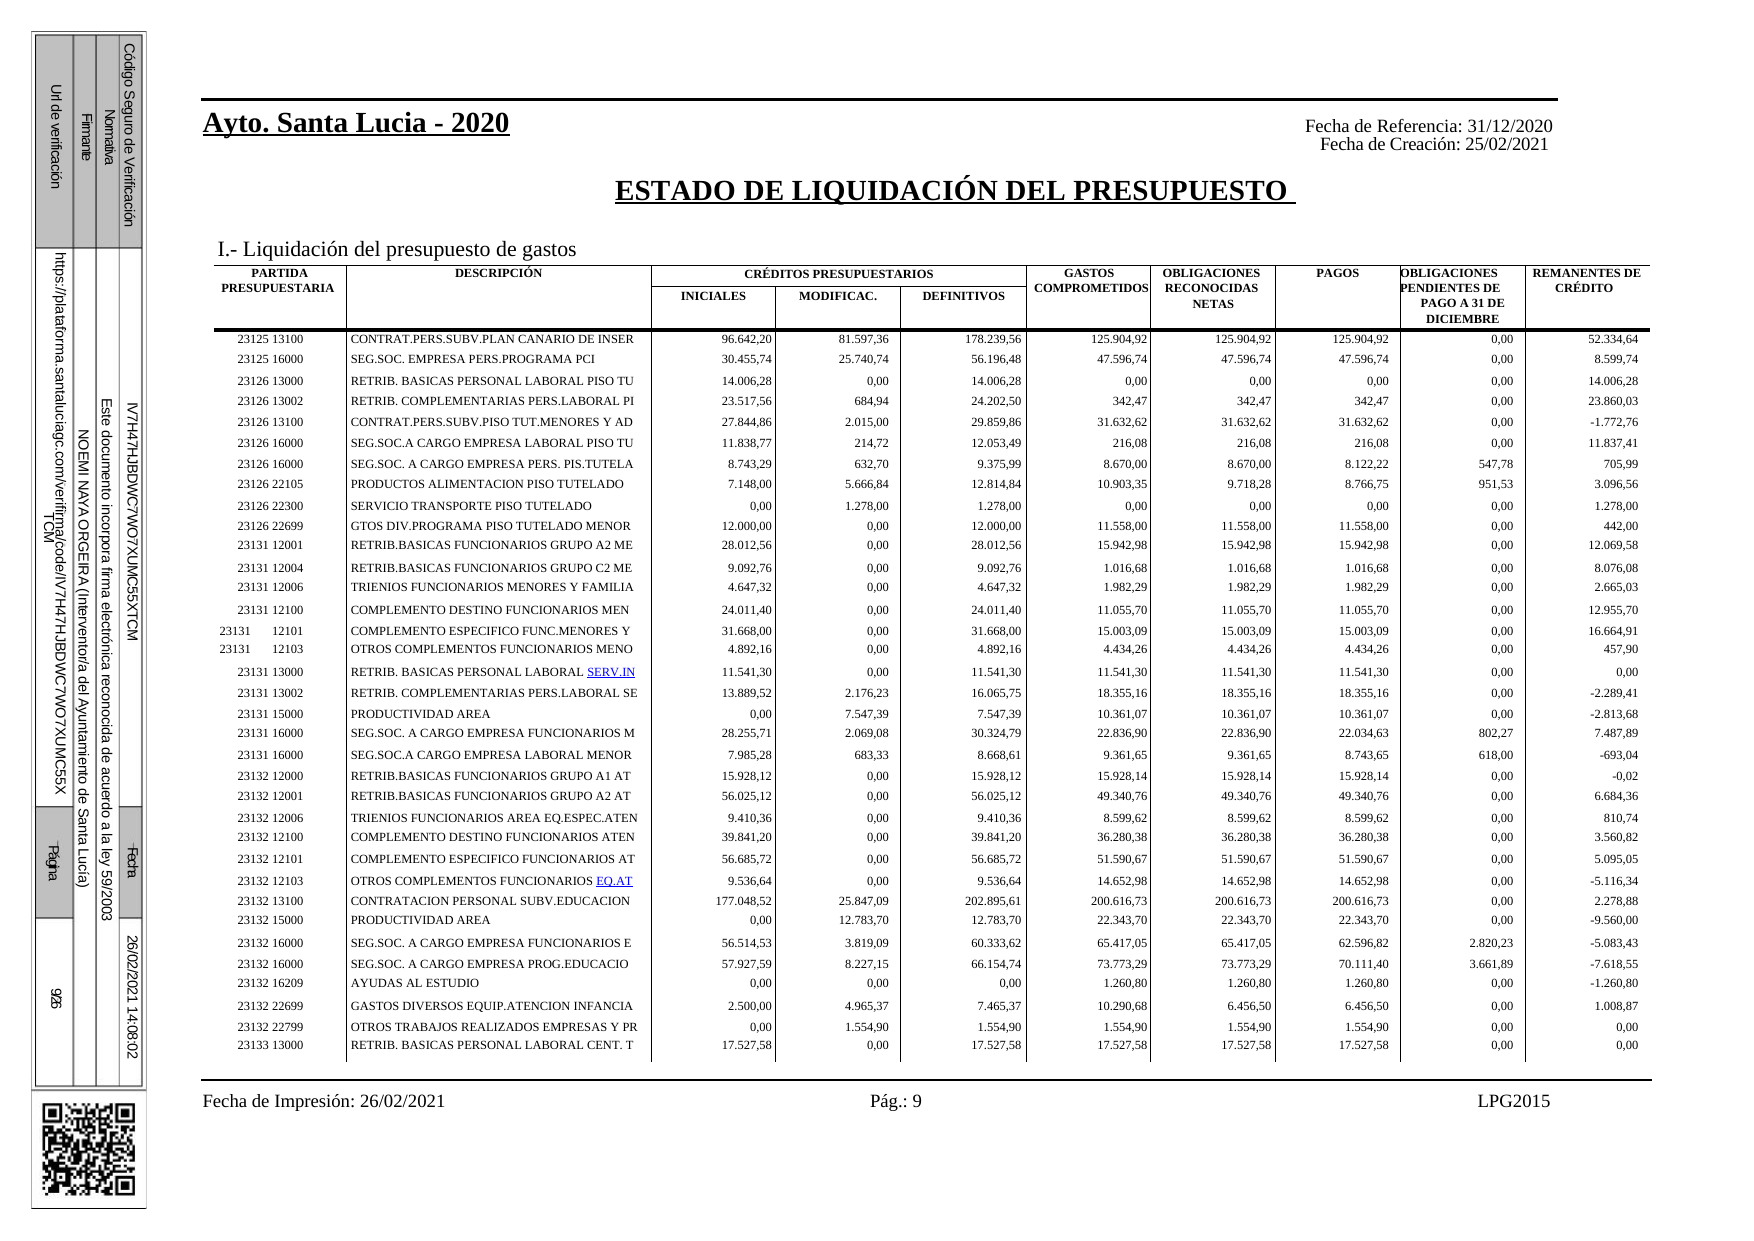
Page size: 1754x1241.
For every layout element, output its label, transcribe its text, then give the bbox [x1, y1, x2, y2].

table_cell 11.055,70 [1276, 598, 1400, 619]
table_cell RETRIB.BASICAS FUNCIONARIOS GRUPO A2 ME [347, 536, 651, 557]
table_cell 0,00 [1401, 332, 1525, 348]
table_cell 73.773,29 [1027, 953, 1150, 973]
table_cell 1.016,68 [1276, 557, 1400, 578]
table_cell 342,47 [1151, 390, 1275, 411]
table_cell 5.095,05 [1526, 848, 1650, 869]
table_cell 200.616,73 [1276, 890, 1400, 911]
table_cell 342,47 [1027, 390, 1150, 411]
table_cell 23132 12101 [214, 848, 346, 869]
table_cell 6.456,50 [1276, 994, 1400, 1015]
table_cell 1.278,00 [901, 494, 1026, 515]
table_cell -2.289,41 [1526, 682, 1650, 703]
table_cell 15.942,98 [1276, 536, 1400, 557]
table_cell 49.340,76 [1276, 786, 1400, 807]
table_cell 0,00 [1401, 369, 1525, 389]
table_cell 23132 12006 [214, 807, 346, 828]
table_cell 12.069,58 [1526, 536, 1650, 557]
table_cell 8.670,00 [1027, 453, 1150, 473]
table_cell 23132 12100 [214, 828, 346, 848]
table_cell 23.517,56 [652, 390, 775, 411]
table_cell 29.859,86 [901, 411, 1026, 432]
table_cell 1.982,29 [1151, 578, 1275, 598]
table_cell 0,00 [1401, 765, 1525, 786]
table_cell 0,00 [1401, 578, 1525, 598]
table_cell 11.055,70 [1151, 598, 1275, 619]
table_cell 7.487,89 [1526, 724, 1650, 744]
table_cell 23132 12000 [214, 765, 346, 786]
table_cell 216,08 [1276, 432, 1400, 453]
table_cell RETRIB. COMPLEMENTARIAS PERS.LABORAL SE [347, 682, 651, 703]
table_cell 4.434,26 [1276, 640, 1400, 661]
table_cell SEG.SOC. A CARGO EMPRESA PROG.EDUCACIO [347, 953, 651, 973]
table_cell 52.334,64 [1526, 332, 1650, 348]
table_cell 1.260,80 [1027, 974, 1150, 994]
table_cell 22.343,70 [1027, 911, 1150, 932]
table_cell 1.008,87 [1526, 994, 1650, 1015]
table_cell 0,00 [1401, 557, 1525, 578]
table_cell 618,00 [1401, 744, 1525, 765]
table_cell 11.541,30 [1027, 661, 1150, 682]
table_cell 12.000,00 [652, 515, 775, 536]
table_cell 9.536,64 [901, 869, 1026, 890]
table_cell RETRIB. BASICAS PERSONAL LABORAL CENT. T [347, 1036, 651, 1062]
table_cell SERVICIO TRANSPORTE PISO TUTELADO [347, 494, 651, 515]
table_cell 23131 16000 [214, 724, 346, 744]
table_cell 23132 13100 [214, 890, 346, 911]
table_cell 0,00 [1526, 1015, 1650, 1036]
table_cell 23126 22699 [214, 515, 346, 536]
table_cell -7.618,55 [1526, 953, 1650, 973]
table_cell 200.616,73 [1151, 890, 1275, 911]
table_cell 0,00 [776, 578, 900, 598]
table_cell 9.718,28 [1151, 473, 1275, 494]
table_cell 2.176,23 [776, 682, 900, 703]
table_cell 9.092,76 [901, 557, 1026, 578]
table_cell 9.536,64 [652, 869, 775, 890]
table_cell 1.982,29 [1276, 578, 1400, 598]
table_cell 24.011,40 [652, 598, 775, 619]
table_cell 0,00 [1401, 1036, 1525, 1062]
table_cell 0,00 [776, 1036, 900, 1062]
table_cell COMPLEMENTO ESPECIFICO FUNC.MENORES Y [347, 619, 651, 640]
table_cell 178.239,56 [901, 332, 1026, 348]
table_cell 14.652,98 [1276, 869, 1400, 890]
table_cell 23132 22699 [214, 994, 346, 1015]
table_cell 23126 22105 [214, 473, 346, 494]
table_cell 0,00 [1401, 598, 1525, 619]
table_cell 56.685,72 [652, 848, 775, 869]
table_cell 18.355,16 [1027, 682, 1150, 703]
table_cell 0,00 [1401, 432, 1525, 453]
table_cell 39.841,20 [652, 828, 775, 848]
table_cell 0,00 [1526, 661, 1650, 682]
table_cell 39.841,20 [901, 828, 1026, 848]
table_cell 0,00 [652, 703, 775, 723]
table_cell -693,04 [1526, 744, 1650, 765]
table_cell RETRIB. BASICAS PERSONAL LABORAL PISO TU [347, 369, 651, 389]
table_cell 0,00 [776, 869, 900, 890]
table_cell 11.838,77 [652, 432, 775, 453]
table_cell 23132 16209 [214, 974, 346, 994]
table_cell 8.599,62 [1276, 807, 1400, 828]
table_cell 22.343,70 [1276, 911, 1400, 932]
table_cell 60.333,62 [901, 932, 1026, 953]
table_cell SEG.SOC. A CARGO EMPRESA FUNCIONARIOS E [347, 932, 651, 953]
table_cell -5.083,43 [1526, 932, 1650, 953]
table_cell -2.813,68 [1526, 703, 1650, 723]
table_cell 4.434,26 [1027, 640, 1150, 661]
table_cell 457,90 [1526, 640, 1650, 661]
table_cell 23132 16000 [214, 953, 346, 973]
table_cell 125.904,92 [1151, 332, 1275, 348]
table_cell 30.455,74 [652, 348, 775, 369]
table_cell 4.965,37 [776, 994, 900, 1015]
table_cell 47.596,74 [1151, 348, 1275, 369]
table_cell 12.955,70 [1526, 598, 1650, 619]
table_cell 11.541,30 [1276, 661, 1400, 682]
table_cell 0,00 [1401, 494, 1525, 515]
table_cell 14.006,28 [901, 369, 1026, 389]
table_cell 56.025,12 [901, 786, 1026, 807]
table_cell 24.202,50 [901, 390, 1026, 411]
table_cell 8.766,75 [1276, 473, 1400, 494]
table_cell 0,00 [1276, 369, 1400, 389]
table_cell 8.599,62 [1027, 807, 1150, 828]
table_cell 25.847,09 [776, 890, 900, 911]
table_cell 9.375,99 [901, 453, 1026, 473]
table_cell 31.668,00 [652, 619, 775, 640]
table_cell 0,00 [901, 974, 1026, 994]
table_cell 0,00 [1526, 1036, 1650, 1062]
table_cell 0,00 [1027, 494, 1150, 515]
table_cell 10.361,07 [1027, 703, 1150, 723]
table_cell COMPLEMENTO DESTINO FUNCIONARIOS MEN [347, 598, 651, 619]
table_cell 2.500,00 [652, 994, 775, 1015]
picture [31, 31, 147, 1209]
table_cell 23125 13100 [214, 332, 346, 348]
table_cell 2.820,23 [1401, 932, 1525, 953]
table_cell 10.290,68 [1027, 994, 1150, 1015]
table_cell MODIFICAC. [776, 287, 900, 328]
table_cell 51.590,67 [1027, 848, 1150, 869]
table_cell 30.324,79 [901, 724, 1026, 744]
table_cell 0,00 [776, 828, 900, 848]
table_cell 0,00 [776, 661, 900, 682]
table_cell 12.000,00 [901, 515, 1026, 536]
table_cell CONTRAT.PERS.SUBV.PISO TUT.MENORES Y AD [347, 411, 651, 432]
table_cell 23126 16000 [214, 432, 346, 453]
table_cell 0,00 [1401, 828, 1525, 848]
table_cell 28.255,71 [652, 724, 775, 744]
table_cell 22.836,90 [1027, 724, 1150, 744]
table_cell 8.670,00 [1151, 453, 1275, 473]
table_cell 0,00 [1027, 369, 1150, 389]
table_cell 0,00 [652, 494, 775, 515]
table_cell 0,00 [1276, 494, 1400, 515]
table_cell 7.547,39 [776, 703, 900, 723]
table_cell 23125 16000 [214, 348, 346, 369]
table_cell 15.003,09 [1151, 619, 1275, 640]
table_cell 125.904,92 [1027, 332, 1150, 348]
table_cell -0,02 [1526, 765, 1650, 786]
table_cell 23131 12004 [214, 557, 346, 578]
table_cell 47.596,74 [1276, 348, 1400, 369]
table_cell 18.355,16 [1151, 682, 1275, 703]
table_cell 216,08 [1027, 432, 1150, 453]
table_cell 0,00 [1401, 515, 1525, 536]
table_cell 8.122,22 [1276, 453, 1400, 473]
table_cell 11.837,41 [1526, 432, 1650, 453]
table_cell RETRIB.BASICAS FUNCIONARIOS GRUPO C2 ME [347, 557, 651, 578]
table_cell 10.361,07 [1151, 703, 1275, 723]
table_cell 2.665,03 [1526, 578, 1650, 598]
table_cell 23131 12001 [214, 536, 346, 557]
table_cell 11.558,00 [1027, 515, 1150, 536]
table_cell 11.558,00 [1151, 515, 1275, 536]
table_cell 9.092,76 [652, 557, 775, 578]
table_cell CONTRAT.PERS.SUBV.PLAN CANARIO DE INSER [347, 332, 651, 348]
table_cell PRODUCTIVIDAD AREA [347, 703, 651, 723]
table_cell 8.743,65 [1276, 744, 1400, 765]
table_cell 10.361,07 [1276, 703, 1400, 723]
table_cell 49.340,76 [1027, 786, 1150, 807]
table_cell 81.597,36 [776, 332, 900, 348]
table_cell 51.590,67 [1276, 848, 1400, 869]
table_cell 62.596,82 [1276, 932, 1400, 953]
table_cell 2.069,08 [776, 724, 900, 744]
table_cell 547,78 [1401, 453, 1525, 473]
table_cell 8.599,74 [1526, 348, 1650, 369]
table_cell 23131 12100 [214, 598, 346, 619]
table_cell 11.541,30 [901, 661, 1026, 682]
table_cell 36.280,38 [1276, 828, 1400, 848]
table_cell -1.260,80 [1526, 974, 1650, 994]
table_cell 49.340,76 [1151, 786, 1275, 807]
table_header PAGOS [1276, 266, 1400, 328]
table_cell 0,00 [776, 536, 900, 557]
table_cell 1.982,29 [1027, 578, 1150, 598]
table_cell COMPLEMENTO DESTINO FUNCIONARIOS ATEN [347, 828, 651, 848]
table_cell 15.942,98 [1027, 536, 1150, 557]
table_cell 23126 13002 [214, 390, 346, 411]
table_cell 802,27 [1401, 724, 1525, 744]
table_cell 0,00 [776, 557, 900, 578]
table_cell 0,00 [652, 974, 775, 994]
table_cell 4.892,16 [652, 640, 775, 661]
table_cell 0,00 [1401, 348, 1525, 369]
table_cell 17.527,58 [901, 1036, 1026, 1062]
table_cell 70.111,40 [1276, 953, 1400, 973]
table_cell 17.527,58 [1276, 1036, 1400, 1062]
table_cell 0,00 [1151, 369, 1275, 389]
table_cell 23131 13000 [214, 661, 346, 682]
table_cell 7.148,00 [652, 473, 775, 494]
table_cell 12.783,70 [901, 911, 1026, 932]
table_cell 4.892,16 [901, 640, 1026, 661]
table_cell 1.260,80 [1276, 974, 1400, 994]
table_cell 23133 13000 [214, 1036, 346, 1062]
table_cell OTROS TRABAJOS REALIZADOS EMPRESAS Y PR [347, 1015, 651, 1036]
table_cell RETRIB.BASICAS FUNCIONARIOS GRUPO A2 AT [347, 786, 651, 807]
table_cell 0,00 [1401, 536, 1525, 557]
table_cell 3.560,82 [1526, 828, 1650, 848]
table_cell 28.012,56 [901, 536, 1026, 557]
table_cell PRODUCTOS ALIMENTACION PISO TUTELADO [347, 473, 651, 494]
table_cell 15.928,12 [901, 765, 1026, 786]
table_cell 36.280,38 [1151, 828, 1275, 848]
table_cell 23132 12103 [214, 869, 346, 890]
table_cell 9.361,65 [1151, 744, 1275, 765]
table_cell 0,00 [776, 974, 900, 994]
table_cell TRIENIOS FUNCIONARIOS MENORES Y FAMILIA [347, 578, 651, 598]
table_cell -5.116,34 [1526, 869, 1650, 890]
table_cell 15.928,14 [1151, 765, 1275, 786]
table_cell 65.417,05 [1027, 932, 1150, 953]
table_cell CONTRATACION PERSONAL SUBV.EDUCACION [347, 890, 651, 911]
table_cell -1.772,76 [1526, 411, 1650, 432]
table_cell 8.076,08 [1526, 557, 1650, 578]
table_cell 0,00 [776, 640, 900, 661]
table_cell 684,94 [776, 390, 900, 411]
table_cell 0,00 [1401, 703, 1525, 723]
text ESTADO DE LIQUIDACIÓN DEL PRESUPUESTO [615, 173, 1650, 207]
table_cell 17.527,58 [652, 1036, 775, 1062]
table_cell 216,08 [1151, 432, 1275, 453]
table_cell 11.055,70 [1027, 598, 1150, 619]
table_cell 0,00 [1401, 890, 1525, 911]
table_cell OTROS COMPLEMENTOS FUNCIONARIOS MENO [347, 640, 651, 661]
table_cell 0,00 [1401, 786, 1525, 807]
table_cell 9.410,36 [652, 807, 775, 828]
table_cell 0,00 [1401, 848, 1525, 869]
table_cell 10.903,35 [1027, 473, 1150, 494]
table_cell 16.065,75 [901, 682, 1026, 703]
table_cell 0,00 [1401, 682, 1525, 703]
table_cell 22.836,90 [1151, 724, 1275, 744]
table_cell SEG.SOC. A CARGO EMPRESA FUNCIONARIOS M [347, 724, 651, 744]
table_cell 22.343,70 [1151, 911, 1275, 932]
table_cell TRIENIOS FUNCIONARIOS AREA EQ.ESPEC.ATEN [347, 807, 651, 828]
table_cell 2.278,88 [1526, 890, 1650, 911]
table_cell 951,53 [1401, 473, 1525, 494]
table_cell 12.783,70 [776, 911, 900, 932]
table_cell 6.684,36 [1526, 786, 1650, 807]
table_cell 47.596,74 [1027, 348, 1150, 369]
table_cell 27.844,86 [652, 411, 775, 432]
table_cell 23126 13100 [214, 411, 346, 432]
table_cell 57.927,59 [652, 953, 775, 973]
table_cell 4.647,32 [901, 578, 1026, 598]
table_cell 51.590,67 [1151, 848, 1275, 869]
table_cell 24.011,40 [901, 598, 1026, 619]
table_cell 0,00 [776, 848, 900, 869]
text I.- Liquidación del presupuesto de gastos [217, 236, 1650, 261]
table_cell 9.410,36 [901, 807, 1026, 828]
table_header CRÉDITOS PRESUPUESTARIOS [652, 266, 1026, 286]
table_cell 56.025,12 [652, 786, 775, 807]
table_header OBLIGACIONES PENDIENTES DE PAGO A 31 DE DICIEMBRE [1401, 266, 1525, 328]
table_cell GASTOS DIVERSOS EQUIP.ATENCION INFANCIA [347, 994, 651, 1015]
table_cell 0,00 [1401, 911, 1525, 932]
table_header OBLIGACIONES RECONOCIDAS NETAS [1151, 266, 1275, 328]
table_cell 0,00 [1401, 994, 1525, 1015]
table_cell 28.012,56 [652, 536, 775, 557]
table_cell 6.456,50 [1151, 994, 1275, 1015]
table_cell 11.541,30 [1151, 661, 1275, 682]
table_cell 16.664,91 [1526, 619, 1650, 640]
table_cell 125.904,92 [1276, 332, 1400, 348]
table_cell 0,00 [1401, 869, 1525, 890]
table_cell DEFINITIVOS [901, 287, 1026, 328]
table_cell -9.560,00 [1526, 911, 1650, 932]
table_cell 1.016,68 [1151, 557, 1275, 578]
table_cell 31.632,62 [1027, 411, 1150, 432]
table_cell 705,99 [1526, 453, 1650, 473]
table_cell 0,00 [776, 369, 900, 389]
table_cell 0,00 [776, 515, 900, 536]
table_cell 65.417,05 [1151, 932, 1275, 953]
text Fecha de Creación: 25/02/2021 [1320, 139, 1650, 154]
table_cell 31.632,62 [1276, 411, 1400, 432]
table_cell 0,00 [776, 598, 900, 619]
table_cell 14.006,28 [1526, 369, 1650, 389]
table_cell 1.554,90 [1027, 1015, 1150, 1036]
table_cell 632,70 [776, 453, 900, 473]
table_cell 15.003,09 [1027, 619, 1150, 640]
table_cell PRODUCTIVIDAD AREA [347, 911, 651, 932]
table_cell SEG.SOC. EMPRESA PERS.PROGRAMA PCI [347, 348, 651, 369]
table_cell 1.016,68 [1027, 557, 1150, 578]
table_cell 23131 12101 [214, 619, 346, 640]
table_cell 96.642,20 [652, 332, 775, 348]
table_header PARTIDA PRESUPUESTARIA [214, 266, 346, 328]
table_cell 23132 16000 [214, 932, 346, 953]
table_cell 14.652,98 [1151, 869, 1275, 890]
table_cell 15.928,14 [1276, 765, 1400, 786]
table_cell 23132 15000 [214, 911, 346, 932]
table_cell 0,00 [1401, 1015, 1525, 1036]
table_cell 0,00 [1401, 411, 1525, 432]
table_cell 12.814,84 [901, 473, 1026, 494]
table_cell 31.668,00 [901, 619, 1026, 640]
text Fecha de Impresión: 26/02/2021 Pág.: 9 LPG2015 [202, 1090, 1650, 1111]
table_cell 5.666,84 [776, 473, 900, 494]
table_cell 11.558,00 [1276, 515, 1400, 536]
table_cell 66.154,74 [901, 953, 1026, 973]
table_cell 200.616,73 [1027, 890, 1150, 911]
table_cell 3.661,89 [1401, 953, 1525, 973]
table_cell 9.361,65 [1027, 744, 1150, 765]
table_cell 56.685,72 [901, 848, 1026, 869]
table_cell 15.003,09 [1276, 619, 1400, 640]
table_cell 23131 12006 [214, 578, 346, 598]
table_cell 0,00 [652, 911, 775, 932]
table_cell 15.928,14 [1027, 765, 1150, 786]
table_cell 0,00 [1151, 494, 1275, 515]
table_cell 14.006,28 [652, 369, 775, 389]
table_cell 3.819,09 [776, 932, 900, 953]
table_cell 8.668,61 [901, 744, 1026, 765]
table_cell SEG.SOC.A CARGO EMPRESA LABORAL PISO TU [347, 432, 651, 453]
table_cell 1.260,80 [1151, 974, 1275, 994]
table_cell 202.895,61 [901, 890, 1026, 911]
table_cell 0,00 [1401, 661, 1525, 682]
table_cell 23131 12103 [214, 640, 346, 661]
table_cell 7.465,37 [901, 994, 1026, 1015]
table_cell 23126 13000 [214, 369, 346, 389]
table_cell 23132 12001 [214, 786, 346, 807]
text Ayto. Santa Lucia - 2020 Fecha de Referencia: 31/12/2020 [202, 106, 1650, 139]
table_cell 56.196,48 [901, 348, 1026, 369]
table_cell 8.227,15 [776, 953, 900, 973]
table_cell 1.554,90 [1151, 1015, 1275, 1036]
table_cell 23131 15000 [214, 703, 346, 723]
table_cell 0,00 [1401, 619, 1525, 640]
table_cell AYUDAS AL ESTUDIO [347, 974, 651, 994]
table_cell 0,00 [1401, 974, 1525, 994]
table_cell OTROS COMPLEMENTOS FUNCIONARIOS EQ.AT [347, 869, 651, 890]
table_cell 214,72 [776, 432, 900, 453]
table_cell 0,00 [1401, 640, 1525, 661]
table_cell 12.053,49 [901, 432, 1026, 453]
table_cell RETRIB. BASICAS PERSONAL LABORAL SERV.IN [347, 661, 651, 682]
table_cell 22.034,63 [1276, 724, 1400, 744]
table_cell 177.048,52 [652, 890, 775, 911]
table_cell 23131 13002 [214, 682, 346, 703]
table_cell 1.278,00 [776, 494, 900, 515]
table_cell GTOS DIV.PROGRAMA PISO TUTELADO MENOR [347, 515, 651, 536]
table_cell 18.355,16 [1276, 682, 1400, 703]
table_cell 15.928,12 [652, 765, 775, 786]
table_cell SEG.SOC. A CARGO EMPRESA PERS. PIS.TUTELA [347, 453, 651, 473]
table_cell 0,00 [1401, 807, 1525, 828]
table_cell 442,00 [1526, 515, 1650, 536]
table_header REMANENTES DE CRÉDITO [1526, 266, 1650, 328]
table_cell COMPLEMENTO ESPECIFICO FUNCIONARIOS AT [347, 848, 651, 869]
table_cell 4.434,26 [1151, 640, 1275, 661]
table_cell RETRIB. COMPLEMENTARIAS PERS.LABORAL PI [347, 390, 651, 411]
table_cell 36.280,38 [1027, 828, 1150, 848]
table_cell 8.743,29 [652, 453, 775, 473]
table_cell RETRIB.BASICAS FUNCIONARIOS GRUPO A1 AT [347, 765, 651, 786]
table_cell INICIALES [652, 287, 775, 328]
table_cell 0,00 [776, 786, 900, 807]
table_cell 13.889,52 [652, 682, 775, 703]
table_cell 3.096,56 [1526, 473, 1650, 494]
table_cell SEG.SOC.A CARGO EMPRESA LABORAL MENOR [347, 744, 651, 765]
table_cell 7.985,28 [652, 744, 775, 765]
table_cell 14.652,98 [1027, 869, 1150, 890]
table_cell 11.541,30 [652, 661, 775, 682]
table_cell 31.632,62 [1151, 411, 1275, 432]
table_cell 810,74 [1526, 807, 1650, 828]
table_cell 4.647,32 [652, 578, 775, 598]
table_cell 15.942,98 [1151, 536, 1275, 557]
table_cell 0,00 [652, 1015, 775, 1036]
table_cell 1.554,90 [901, 1015, 1026, 1036]
table_cell 23.860,03 [1526, 390, 1650, 411]
table_cell 683,33 [776, 744, 900, 765]
table_header GASTOS COMPROMETIDOS [1027, 266, 1150, 328]
table_cell 0,00 [776, 807, 900, 828]
table_cell 0,00 [776, 619, 900, 640]
table_cell 23131 16000 [214, 744, 346, 765]
table_cell 25.740,74 [776, 348, 900, 369]
table_cell 23132 22799 [214, 1015, 346, 1036]
table_cell 17.527,58 [1151, 1036, 1275, 1062]
table_cell 7.547,39 [901, 703, 1026, 723]
table_cell 1.554,90 [776, 1015, 900, 1036]
table_cell 17.527,58 [1027, 1036, 1150, 1062]
table_cell 73.773,29 [1151, 953, 1275, 973]
table_header DESCRIPCIÓN [347, 266, 651, 328]
table_cell 1.554,90 [1276, 1015, 1400, 1036]
table_cell 0,00 [1401, 390, 1525, 411]
table_cell 0,00 [776, 765, 900, 786]
table_cell 23126 22300 [214, 494, 346, 515]
table_cell 56.514,53 [652, 932, 775, 953]
table_cell 2.015,00 [776, 411, 900, 432]
table_cell 8.599,62 [1151, 807, 1275, 828]
table_cell 342,47 [1276, 390, 1400, 411]
table_cell 23126 16000 [214, 453, 346, 473]
table_cell 1.278,00 [1526, 494, 1650, 515]
